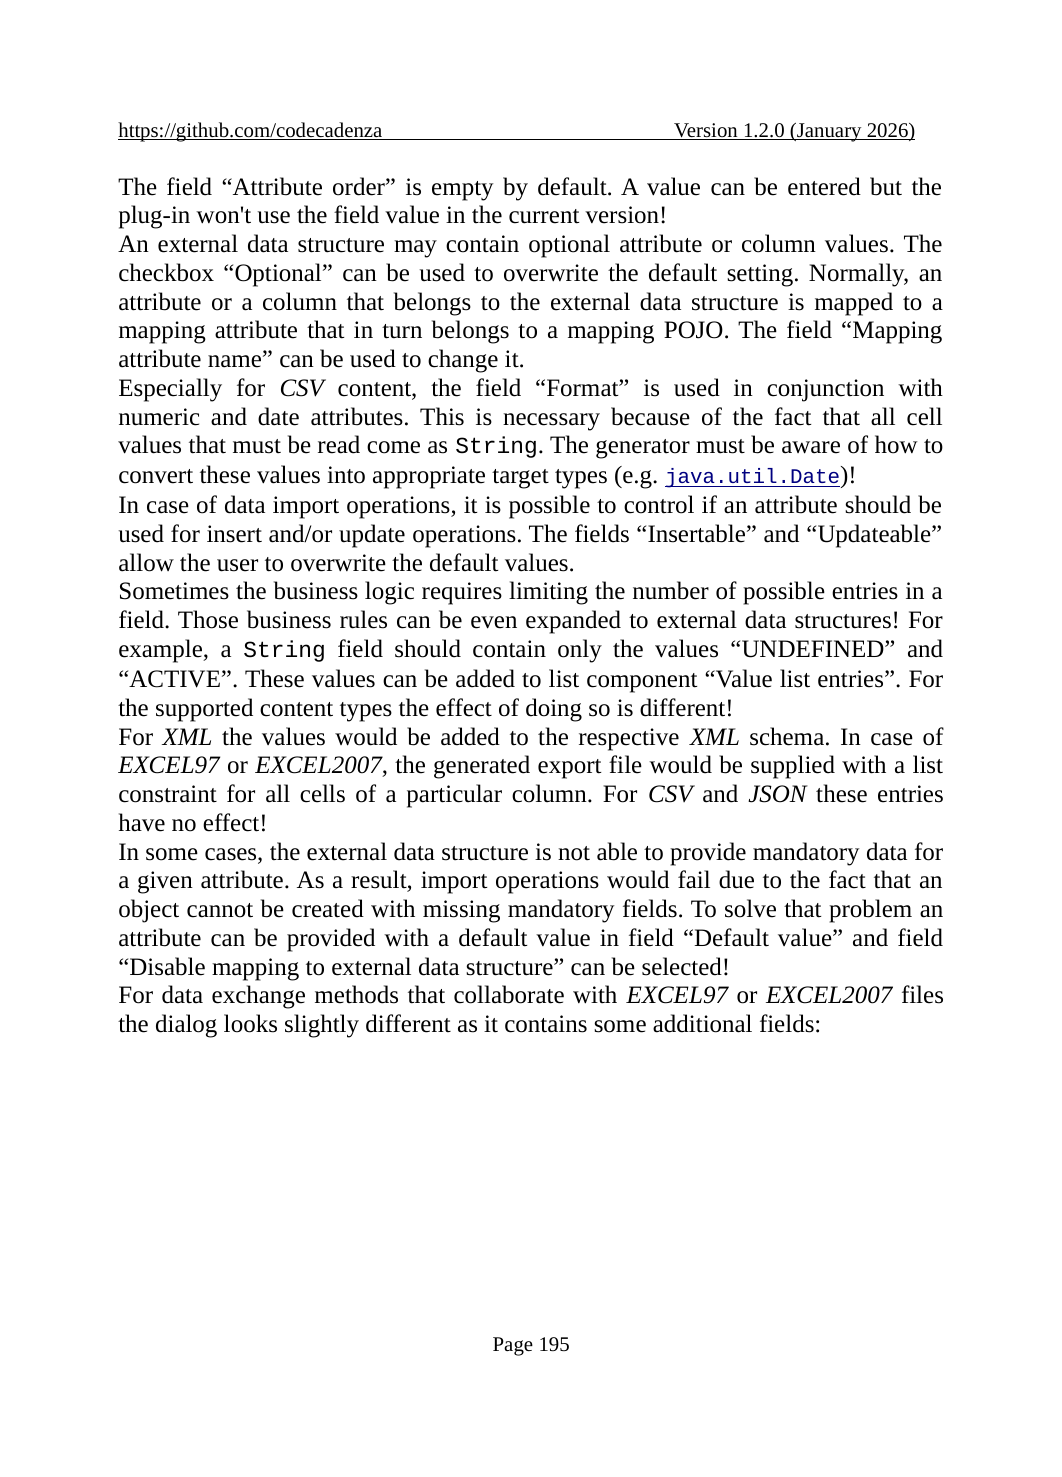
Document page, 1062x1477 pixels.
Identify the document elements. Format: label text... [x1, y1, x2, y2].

text For XML the values would be added to the respective XML schema. In case of EXCEL97 or EXCEL2007, the generated export file would be supplied with a list constraint for all cells of a particular column. For CSV and JSON these entries have no effect! [118, 722, 944, 837]
text Especially for CSV content, the field “Format” is used in conjunction with numeric and date attributes. This is necessary because of the fact that all cell values that must be read come as String. The generator must be aware of how to convert these values into appropriate target types (e.g. java.util.Date)! [118, 373, 944, 490]
text In case of data import operations, it is possible to control if an attribute should be used for insert and/or update operations. The fields “Insertable” and “Updateable” allow the user to overwrite the default values. [118, 490, 944, 576]
text Sometimes the business logic requires limiting the number of possible entries in a field. Those business rules can be even expanded to external data structures! For example, a String field should contain only the values “UNDEFINED” and “ACTIVE”. These values can be added to list component “Value list entries”. For the supported content types the effect of doing so is different! [118, 576, 944, 722]
text The field “Attribute order” is empty by default. A value can be entered but the plug-in won't use the field value in the current version! [118, 172, 944, 229]
text For data exchange methods that collaborate with EXCEL97 or EXCEL2007 files the dialog looks slightly different as it contains some additional fields: [118, 980, 944, 1038]
text An external data structure may contain optional attribute or column values. The checkbox “Optional” can be used to overwrite the default setting. Normally, an attribute or a column that belongs to the external data structure is mapped to a mapping attribute that in turn belongs to a mapping POJO. The field “Mapping attribute name” can be used to change it. [118, 229, 944, 373]
text In some cases, the external data structure is not able to provide mandatory data for a given attribute. As a result, import operations would fail due to the fact that an object cannot be created with missing mandatory fields. To solve that problem an attribute can be provided with a default value in field “Default value” and field “Disable mapping to external data structure” can be selected! [118, 837, 944, 980]
